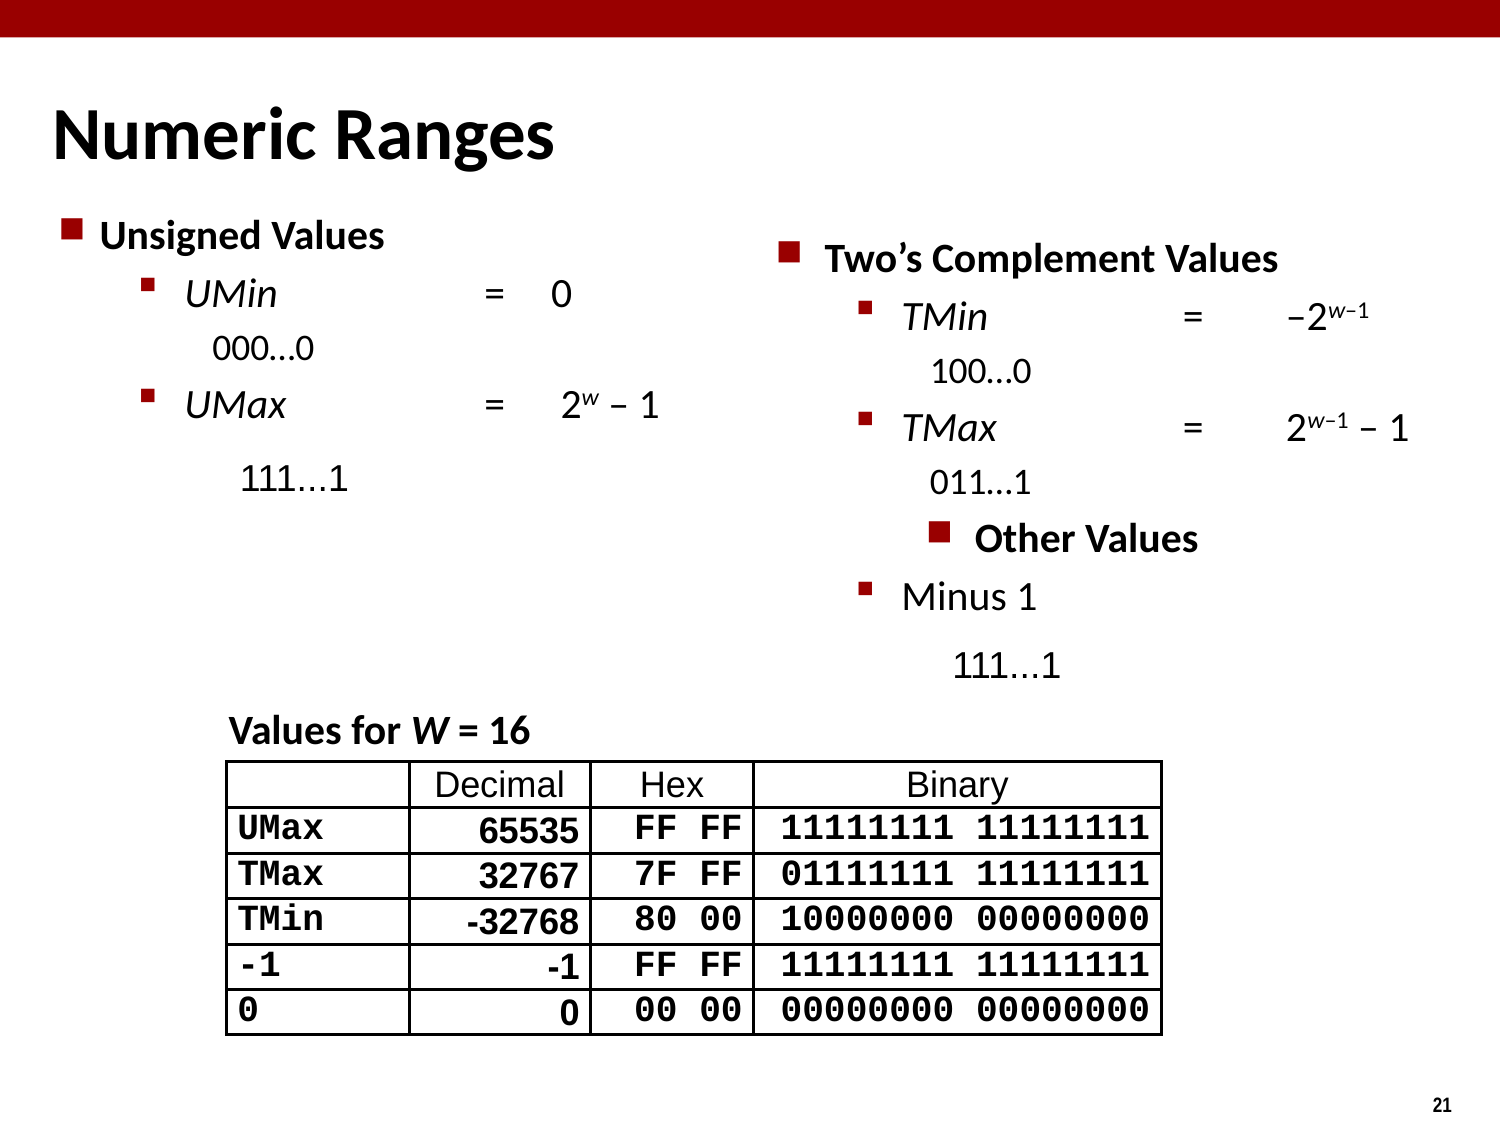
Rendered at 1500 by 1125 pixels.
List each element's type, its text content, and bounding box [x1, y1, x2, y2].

text_box Two’s Complement Values TMin = –2w–1 100…0 TMax = 2w–1 – 1 011…1 Other Values Minus 1 [764, 223, 1438, 1039]
text_box Values for W = 16 [213, 695, 546, 761]
picture [225, 760, 1188, 1073]
text_box 111...1 [225, 450, 364, 507]
text_box Unsigned Values UMin = 0 000…0 UMax = 2w – 1 [47, 200, 717, 1058]
text_box Numeric Ranges [37, 83, 993, 175]
text_box 111...1 [937, 637, 1077, 695]
